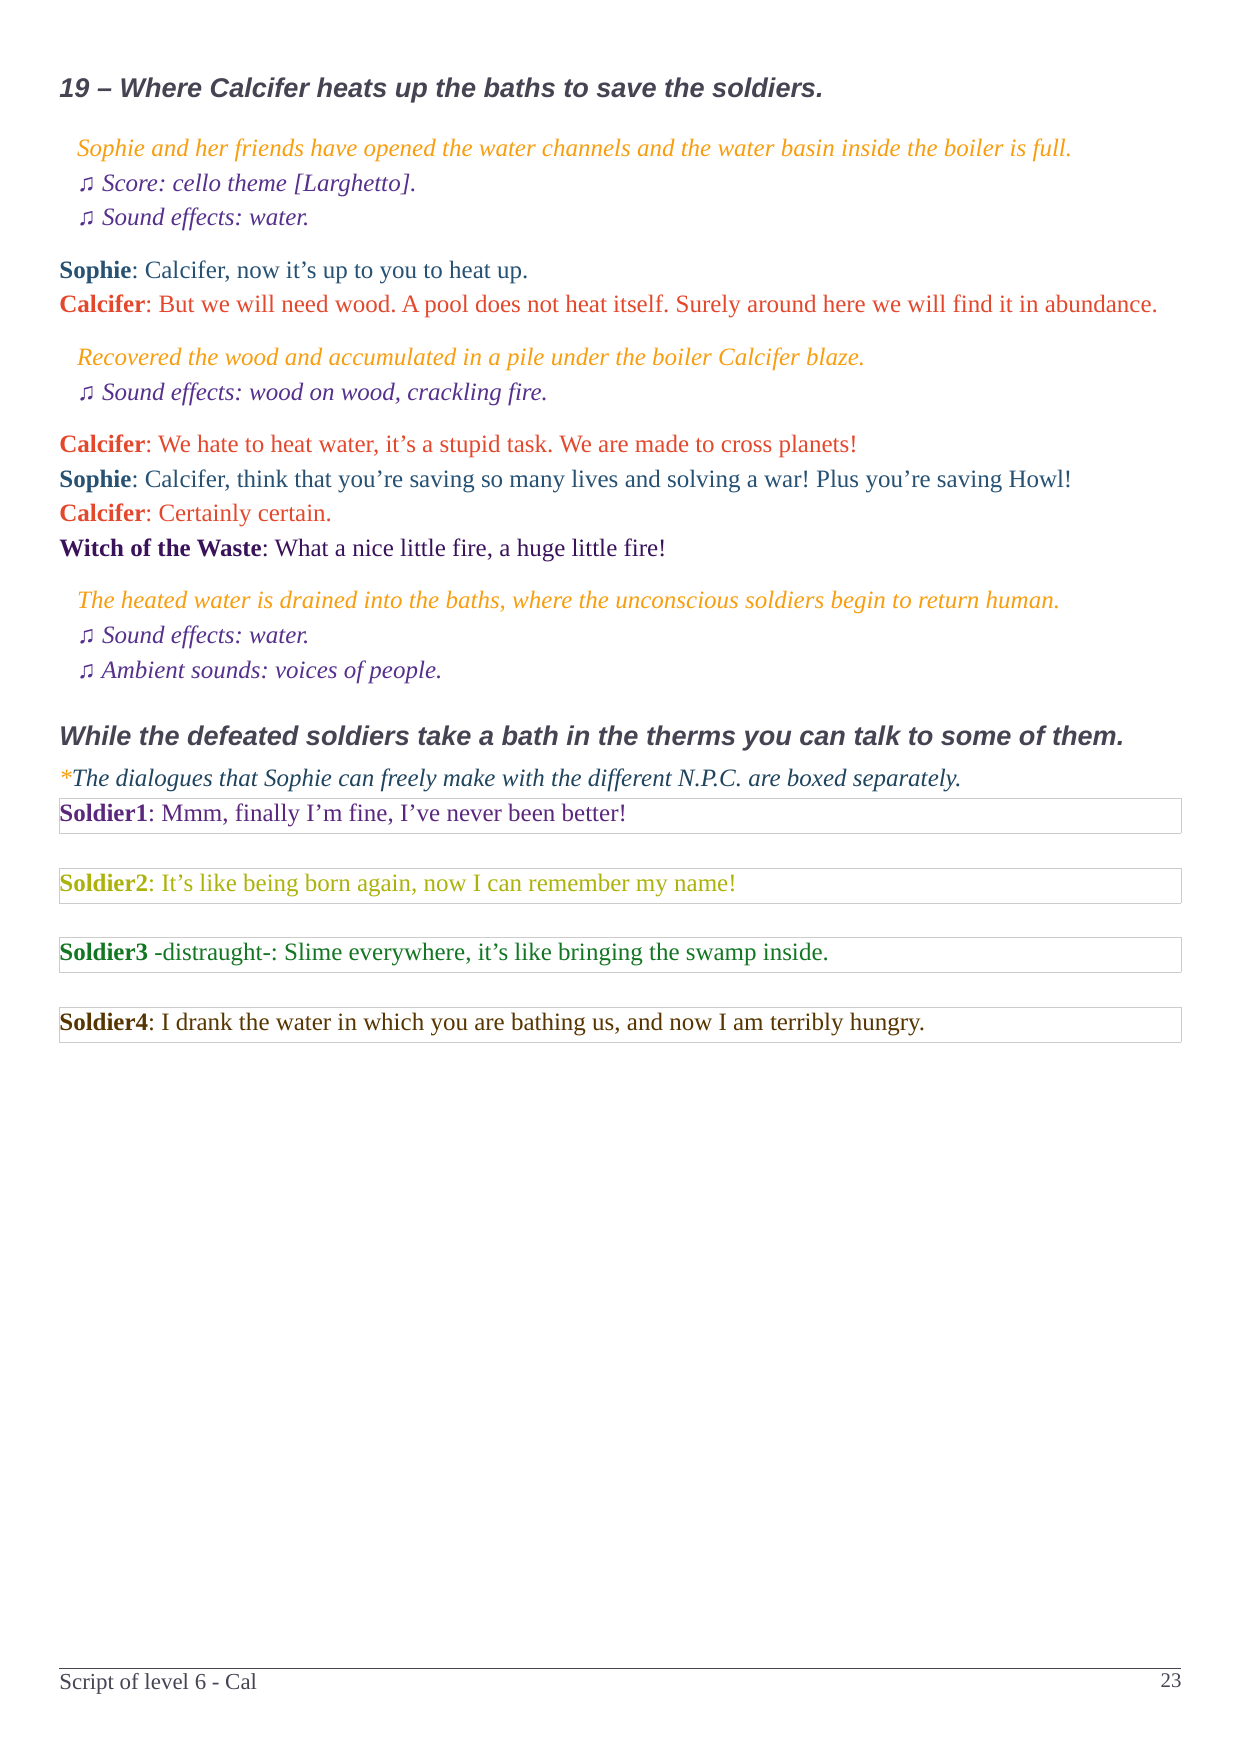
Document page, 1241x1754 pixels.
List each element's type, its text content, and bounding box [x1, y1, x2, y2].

table_header Soldier2: It’s like being born again, now I can remember my name! [60, 869, 1181, 902]
text Calcifer: Certainly certain. [59, 498, 1181, 527]
text Calcifer: But we will need wood. A pool does not heat itself. Surely around here we will find it in abundance. [59, 289, 1181, 318]
table_header Soldier4: I drank the water in which you are bathing us, and now I am terribly hungry. [60, 1008, 1181, 1042]
text ♫ Sound effects: water. [59, 602, 1181, 637]
text Recovered the wood and accumulated in a pile under the boiler Calcifer blaze. [59, 324, 1181, 359]
text ♫ Score: cello theme [Larghetto]. [59, 150, 1181, 185]
table_header Soldier1: Mmm, finally I’m fine, I’ve never been better! [60, 799, 1181, 833]
text ♫ Ambient sounds: voices of people. [59, 637, 1181, 701]
text Calcifer: We hate to heat water, it’s a stupid task. We are made to cross planets! [59, 429, 1181, 458]
subtitle 19 – Where Calcifer heats up the baths to save the soldiers. [59, 72, 1181, 103]
table_header Soldier3 -distraught-: Slime everywhere, it’s like bringing the swamp inside. [60, 938, 1181, 972]
subtitle While the defeated soldiers take a bath in the therms you can talk to some of them. [59, 720, 1181, 751]
text ♫ Sound effects: water. [59, 185, 1181, 249]
text *The dialogues that Sophie can freely make with the different N.P.C. are boxed separately. [59, 763, 1181, 792]
text ♫ Sound effects: wood on wood, crackling fire. [59, 359, 1181, 423]
text Witch of the Waste: What a nice little fire, a huge little fire! [59, 533, 1181, 562]
text Sophie and her friends have opened the water channels and the water basin inside the boiler is full. [59, 115, 1181, 150]
text The heated water is drained into the baths, where the unconscious soldiers begin to return human. [59, 568, 1181, 602]
text Sophie: Calcifer, now it’s up to you to heat up. [59, 255, 1181, 283]
text Sophie: Calcifer, think that you’re saving so many lives and solving a war! Plus you’re saving Howl! [59, 464, 1181, 492]
